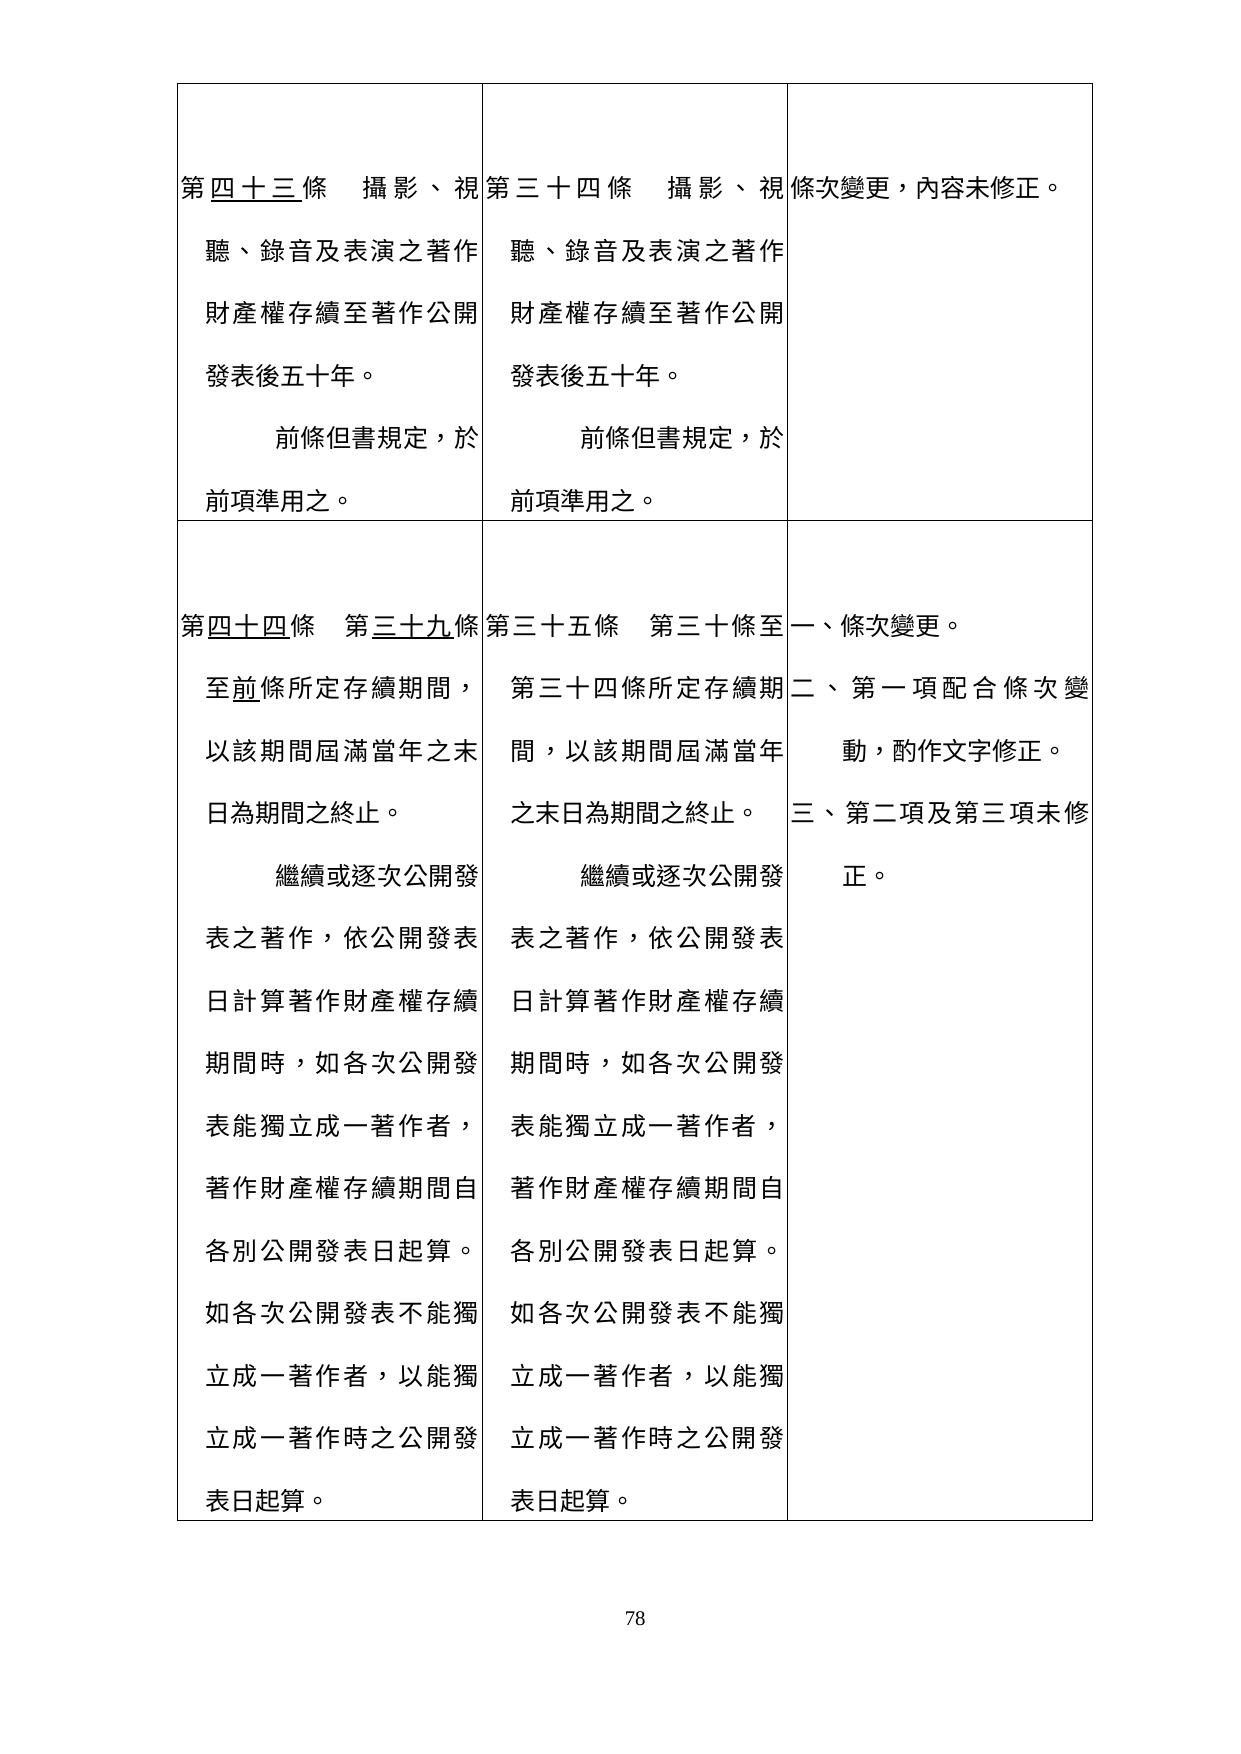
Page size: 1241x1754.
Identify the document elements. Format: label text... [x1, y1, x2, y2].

table_cell 條次變更，內容未修正。 [788, 84, 1092, 520]
table_cell 第三十五條 第三十條至第三十四條所定存續期間，以該期間屆滿當年之末日為期間之終止。 繼續或逐次公開發表之著作，依公開發表日計算著作財產權存續期間時，如各次公開發表能獨立成一著作者，著作財產權存續期間自各別公開發表日起算。如各次公開發表不能獨立成一著作者，以能獨立成一著作時之公開發表日起算。 [483, 521, 787, 1520]
table_cell 第四十四條 第三十九條至前條所定存續期間，以該期間屆滿當年之末日為期間之終止。 繼續或逐次公開發表之著作，依公開發表日計算著作財產權存續期間時，如各次公開發表能獨立成一著作者，著作財產權存續期間自各別公開發表日起算。如各次公開發表不能獨立成一著作者，以能獨立成一著作時之公開發表日起算。 [178, 521, 482, 1520]
table_cell 一、條次變更。 二、第一項配合條次變動，酌作文字修正。 三、第二項及第三項未修正。 [788, 521, 1092, 1520]
table_cell 第三十四條 攝影、視聽、錄音及表演之著作財產權存續至著作公開發表後五十年。 前條但書規定，於前項準用之。 [483, 84, 787, 520]
table_cell 第四十三條 攝影、視聽、錄音及表演之著作財產權存續至著作公開發表後五十年。 前條但書規定，於前項準用之。 [178, 84, 482, 520]
